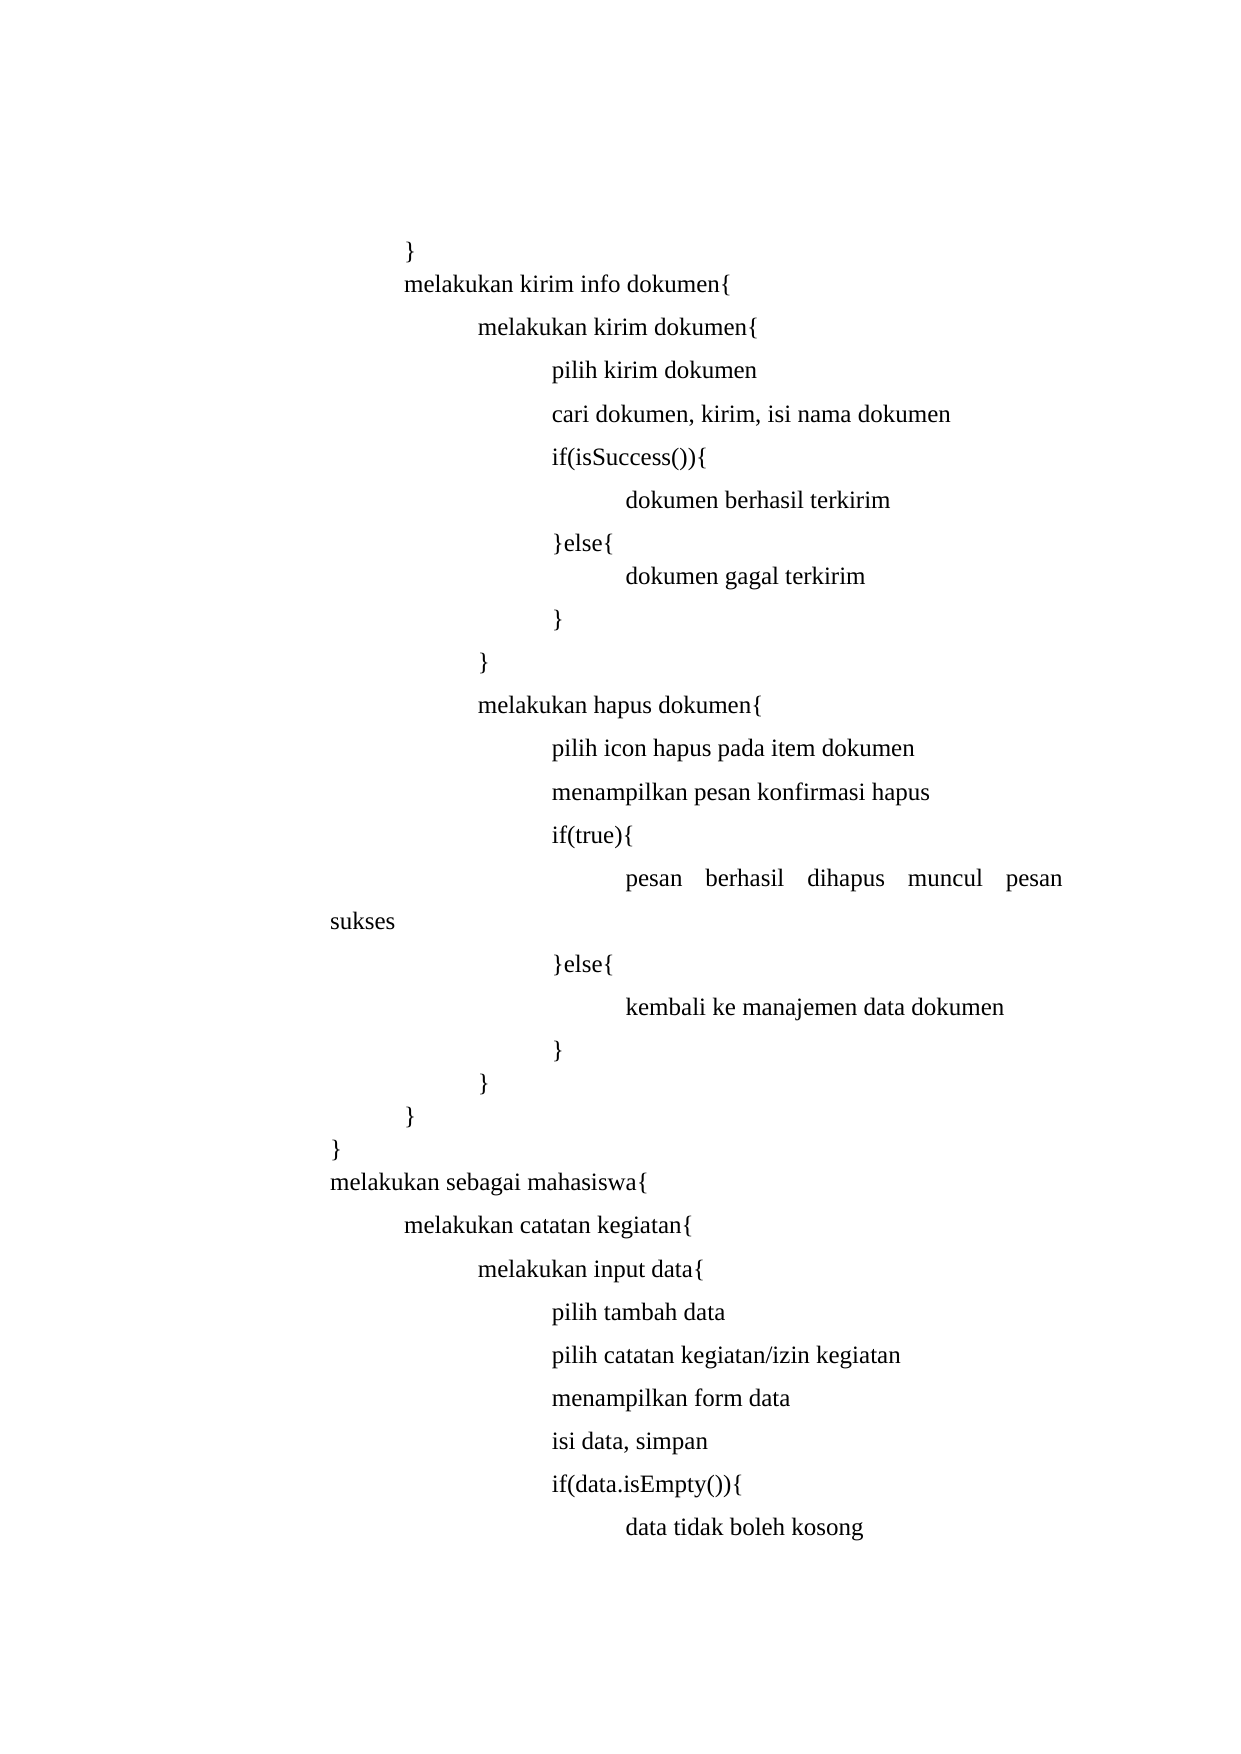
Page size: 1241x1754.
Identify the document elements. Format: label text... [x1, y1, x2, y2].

text } [330, 1101, 1063, 1130]
text } [330, 604, 1063, 633]
text pilih catatan kegiatan/izin kegiatan [330, 1340, 1063, 1369]
text melakukan sebagai mahasiswa{ [330, 1167, 1063, 1196]
text melakukan kirim dokumen{ [330, 312, 1063, 341]
text } [330, 236, 1063, 265]
text }else{ [330, 949, 1063, 978]
text } [330, 1035, 1063, 1064]
text pesan berhasil dihapus muncul pesan sukses [330, 863, 1063, 935]
text data tidak boleh kosong [330, 1512, 1063, 1541]
text if(isSuccess()){ [330, 442, 1063, 471]
text if(data.isEmpty()){ [330, 1469, 1063, 1498]
text menampilkan pesan konfirmasi hapus [330, 777, 1063, 805]
text melakukan kirim info dokumen{ [330, 269, 1063, 298]
text melakukan input data{ [330, 1254, 1063, 1282]
text pilih tambah data [330, 1297, 1063, 1326]
text pilih kirim dokumen [330, 356, 1063, 384]
text }else{ [330, 528, 1063, 557]
text if(true){ [330, 820, 1063, 848]
text dokumen berhasil terkirim [330, 485, 1063, 514]
text } [330, 647, 1063, 676]
text } [330, 1134, 1063, 1163]
text menampilkan form data [330, 1383, 1063, 1412]
text cari dokumen, kirim, isi nama dokumen [330, 399, 1063, 427]
text } [330, 1068, 1063, 1097]
text kembali ke manajemen data dokumen [330, 992, 1063, 1021]
text dokumen gagal terkirim [330, 561, 1063, 590]
text melakukan hapus dokumen{ [330, 690, 1063, 719]
text melakukan catatan kegiatan{ [330, 1211, 1063, 1239]
text isi data, simpan [330, 1426, 1063, 1455]
text pilih icon hapus pada item dokumen [330, 733, 1063, 762]
